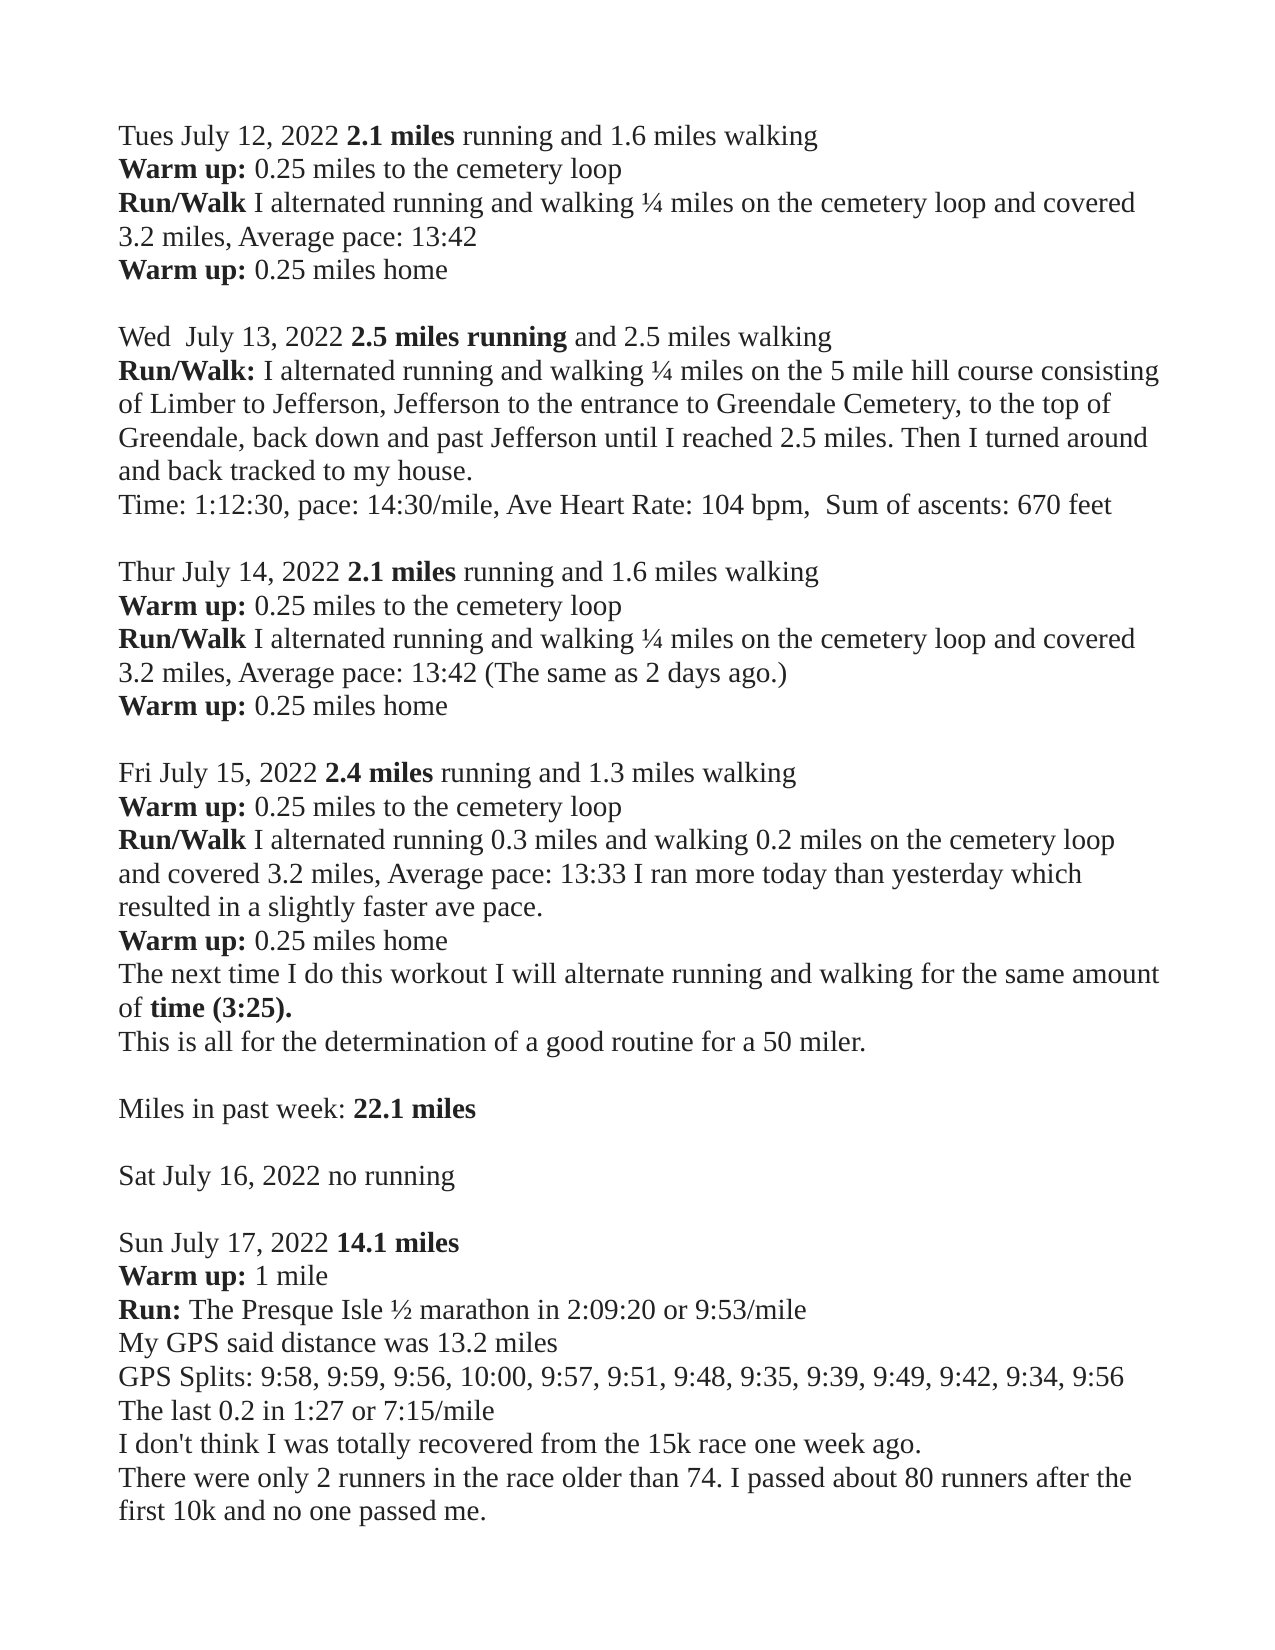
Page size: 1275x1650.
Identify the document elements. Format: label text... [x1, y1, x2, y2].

text There were only 2 runners in the race older than 74. I passed about 80 runners after the first 10k and no one passed me. [118, 1460, 1161, 1527]
text The next time I do this workout I will alternate running and walking for the same amount of time (3:25). [118, 957, 1161, 1024]
text Fri July 15, 2022 2.4 miles running and 1.3 miles walking [118, 755, 1161, 789]
text Time: 1:12:30, pace: 14:30/mile, Ave Heart Rate: 104 bpm, Sum of ascents: 670 feet [118, 487, 1161, 521]
text Run: The Presque Isle ½ marathon in 2:09:20 or 9:53/mile [118, 1292, 1161, 1326]
text Sun July 17, 2022 14.1 miles [118, 1225, 1161, 1258]
text The last 0.2 in 1:27 or 7:15/mile [118, 1393, 1161, 1426]
text I don't think I was totally recovered from the 15k race one week ago. [118, 1426, 1161, 1460]
text GPS Splits: 9:58, 9:59, 9:56, 10:00, 9:57, 9:51, 9:48, 9:35, 9:39, 9:49, 9:42, 9:34, 9:56 [118, 1359, 1161, 1393]
text Run/Walk I alternated running and walking ¼ miles on the cemetery loop and covered 3.2 miles, Average pace: 13:42 (The same as 2 days ago.) [118, 621, 1161, 688]
text Warm up: 0.25 miles to the cemetery loop [118, 789, 1161, 822]
text Warm up: 0.25 miles home [118, 252, 1161, 286]
text Run/Walk I alternated running 0.3 miles and walking 0.2 miles on the cemetery loop and covered 3.2 miles, Average pace: 13:33 I ran more today than yesterday which resulted in a slightly faster ave pace. [118, 822, 1161, 923]
text Warm up: 0.25 miles home [118, 923, 1161, 957]
text Warm up: 0.25 miles to the cemetery loop [118, 588, 1161, 621]
text This is all for the determination of a good routine for a 50 miler. [118, 1024, 1161, 1057]
text Tues July 12, 2022 2.1 miles running and 1.6 miles walking [118, 118, 1161, 152]
text Warm up: 0.25 miles home [118, 688, 1161, 722]
text Wed July 13, 2022 2.5 miles running and 2.5 miles walking [118, 319, 1161, 353]
text Warm up: 0.25 miles to the cemetery loop [118, 152, 1161, 185]
text Run/Walk I alternated running and walking ¼ miles on the cemetery loop and covered 3.2 miles, Average pace: 13:42 [118, 185, 1161, 252]
text Run/Walk: I alternated running and walking ¼ miles on the 5 mile hill course consisting of Limber to Jefferson, Jefferson to the entrance to Greendale Cemetery, to the top of Greendale, back down and past Jefferson until I reached 2.5 miles. Then I turned around and back tracked to my house. [118, 353, 1161, 487]
text Thur July 14, 2022 2.1 miles running and 1.6 miles walking [118, 554, 1161, 588]
text Warm up: 1 mile [118, 1258, 1161, 1292]
text Miles in past week: 22.1 miles [118, 1091, 1161, 1124]
text My GPS said distance was 13.2 miles [118, 1326, 1161, 1359]
text Sat July 16, 2022 no running [118, 1158, 1161, 1191]
